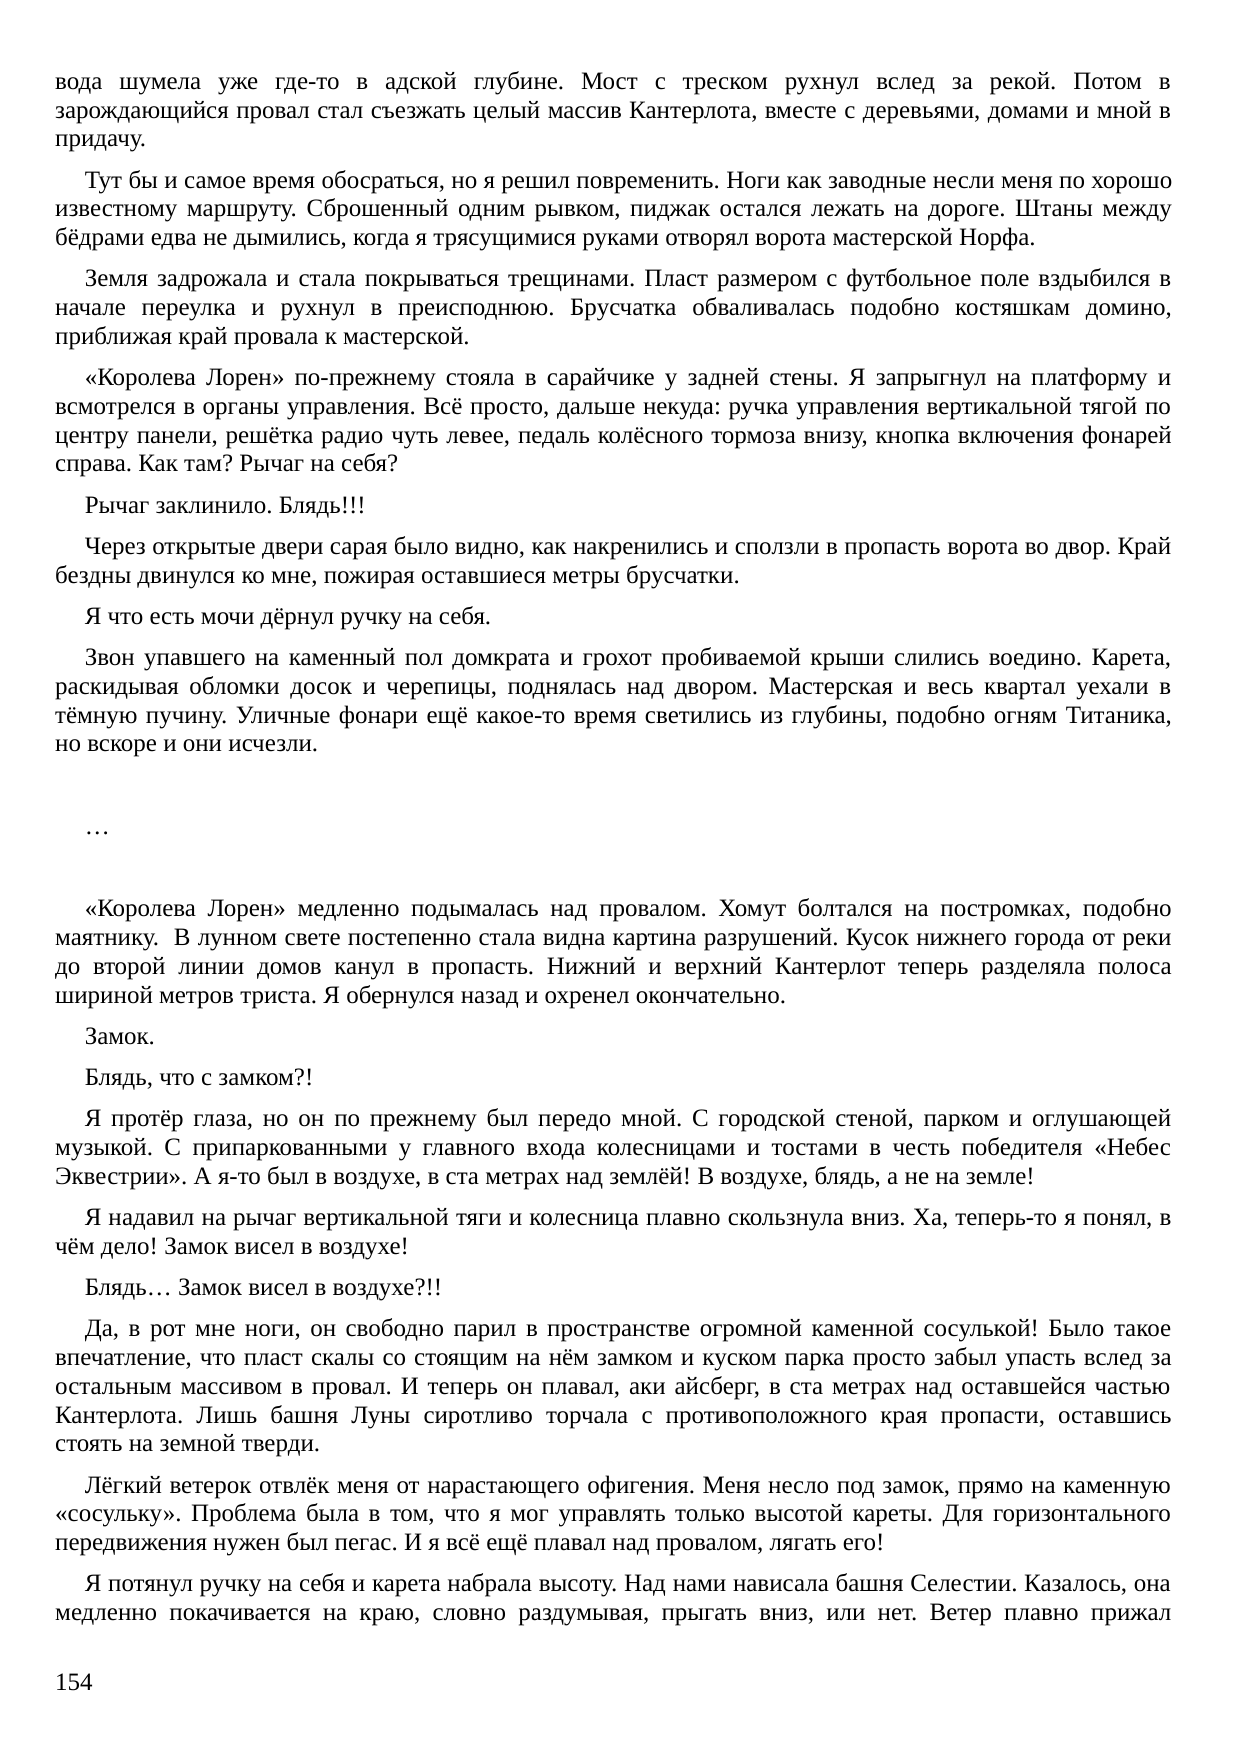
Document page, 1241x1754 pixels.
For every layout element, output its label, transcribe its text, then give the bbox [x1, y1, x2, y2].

text Тут бы и самое время обосраться, но я решил повременить. Ноги как заводные несли меня по хорошо известному маршруту. Сброшенный одним рывком, пиджак остался лежать на дороге. Штаны между бёдрами едва не дымились, когда я трясущимися руками отворял ворота мастерской Норфа. [55, 165, 1173, 251]
text Я протёр глаза, но он по прежнему был передо мной. С городской стеной, парком и оглушающей музыкой. С припаркованными у главного входа колесницами и тостами в честь победителя «Небес Эквестрии». А я-то был в воздухе, в ста метрах над землёй! В воздухе, блядь, а не на земле! [55, 1103, 1173, 1190]
text «Королева Лорен» по-прежнему стояла в сарайчике у задней стены. Я запрыгнул на платформу и всмотрелся в органы управления. Всё просто, дальше некуда: ручка управления вертикальной тягой по центру панели, решётка радио чуть левее, педаль колёсного тормоза внизу, кнопка включения фонарей справа. Как там? Рычаг на себя? [55, 362, 1173, 477]
text Замок. [55, 1021, 1173, 1050]
text Блядь, что с замком?! [55, 1062, 1173, 1091]
text «Королева Лорен» медленно подымалась над провалом. Хомут болтался на постромках, подобно маятнику. В лунном свете постепенно стала видна картина разрушений. Кусок нижнего города от реки до второй линии домов канул в пропасть. Нижний и верхний Кантерлот теперь разделяла полоса шириной метров триста. Я обернулся назад и охренел окончательно. [55, 893, 1173, 1008]
text Через открытые двери сарая было видно, как накренились и сползли в пропасть ворота во двор. Край бездны двинулся ко мне, пожирая оставшиеся метры брусчатки. [55, 531, 1173, 588]
text Звон упавшего на каменный пол домкрата и грохот пробиваемой крыши слились воедино. Карета, раскидывая обломки досок и черепицы, поднялась над двором. Мастерская и весь квартал уехали в тёмную пучину. Уличные фонари ещё какое-то время светились из глубины, подобно огням Титаника, но вскоре и они исчезли. [55, 642, 1173, 757]
text Я что есть мочи дёрнул ручку на себя. [55, 601, 1173, 630]
text Я потянул ручку на себя и карета набрала высоту. Над нами нависала башня Селестии. Казалось, она медленно покачивается на краю, словно раздумывая, прыгать вниз, или нет. Ветер плавно прижал [55, 1568, 1173, 1626]
text … [55, 811, 1173, 840]
text Лёгкий ветерок отвлёк меня от нарастающего офигения. Меня несло под замок, прямо на каменную «сосульку». Проблема была в том, что я мог управлять только высотой кареты. Для горизонтального передвижения нужен был пегас. И я всё ещё плавал над провалом, лягать его! [55, 1470, 1173, 1556]
text Земля задрожала и стала покрываться трещинами. Пласт размером с футбольное поле вздыбился в начале переулка и рухнул в преисподнюю. Брусчатка обваливалась подобно костяшкам домино, приближая край провала к мастерской. [55, 263, 1173, 350]
text вода шумела уже где-то в адской глубине. Мост с треском рухнул вслед за рекой. Потом в зарождающийся провал стал съезжать целый массив Кантерлота, вместе с деревьями, домами и мной в придачу. [55, 66, 1173, 152]
text Рычаг заклинило. Блядь!!! [55, 490, 1173, 518]
text Да, в рот мне ноги, он свободно парил в пространстве огромной каменной сосулькой! Было такое впечатление, что пласт скалы со стоящим на нём замком и куском парка просто забыл упасть вслед за остальным массивом в провал. И теперь он плавал, аки айсберг, в ста метрах над оставшейся частью Кантерлота. Лишь башня Луны сиротливо торчала с противоположного края пропасти, оставшись стоять на земной тверди. [55, 1313, 1173, 1457]
text Блядь… Замок висел в воздухе?!! [55, 1272, 1173, 1301]
text Я надавил на рычаг вертикальной тяги и колесница плавно скользнула вниз. Ха, теперь-то я понял, в чём дело! Замок висел в воздухе! [55, 1202, 1173, 1260]
